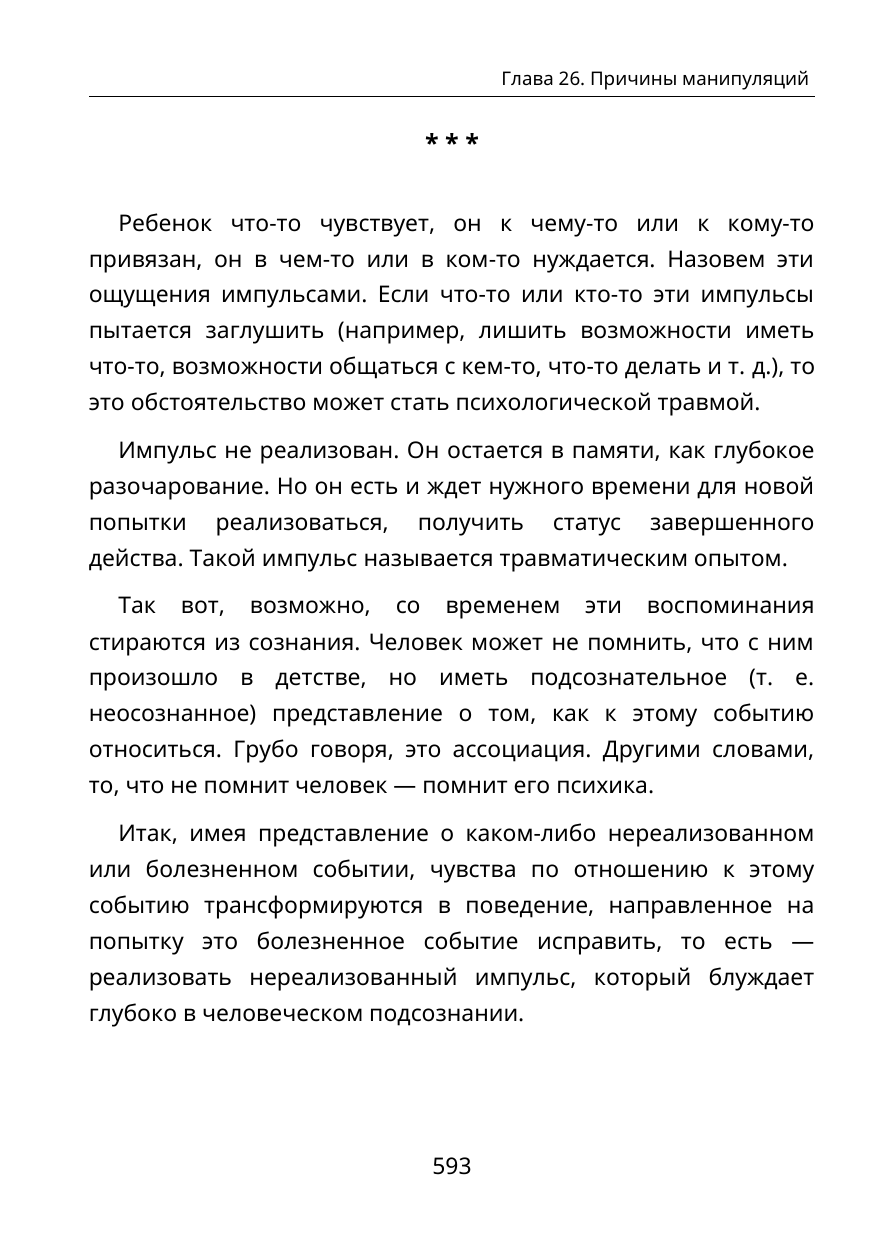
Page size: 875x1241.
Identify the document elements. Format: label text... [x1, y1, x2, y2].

text Импульс не реализован. Он остается в памяти, как глубокое разочарование. Но он есть и ждет нужного времени для новой попытки реализоваться, получить статус завершенного действа. Такой импульс называется травматическим опытом. [88, 434, 815, 573]
subtitle * * * [88, 126, 815, 160]
text Ребенок что-то чувствует, он к чему-то или к кому-то привязан, он в чем-то или в ком-то нуждается. Назовем эти ощущения импульсами. Если что-то или кто-то эти импульсы пытается заглушить (например, лишить возможности иметь что-то, возможности общаться с кем-то, что-то делать и т. д.), то это обстоятельство может стать психологической травмой. [88, 207, 815, 417]
text Итак, имея представление о каком-либо нереализованном или болезненном событии, чувства по отношению к этому событию трансформируются в поведение, направленное на попытку это болезненное событие исправить, то есть — реализовать нереализованный импульс, который блуждает глубоко в человеческом подсознании. [88, 817, 815, 1028]
text Так вот, возможно, со временем эти воспоминания стираются из сознания. Человек может не помнить, что с ним произошло в детстве, но иметь подсознательное (т. е. неосознанное) представление о том, как к этому событию относиться. Грубо говоря, это ассоциация. Другими словами, то, что не помнит человек — помнит его психика. [88, 589, 815, 800]
